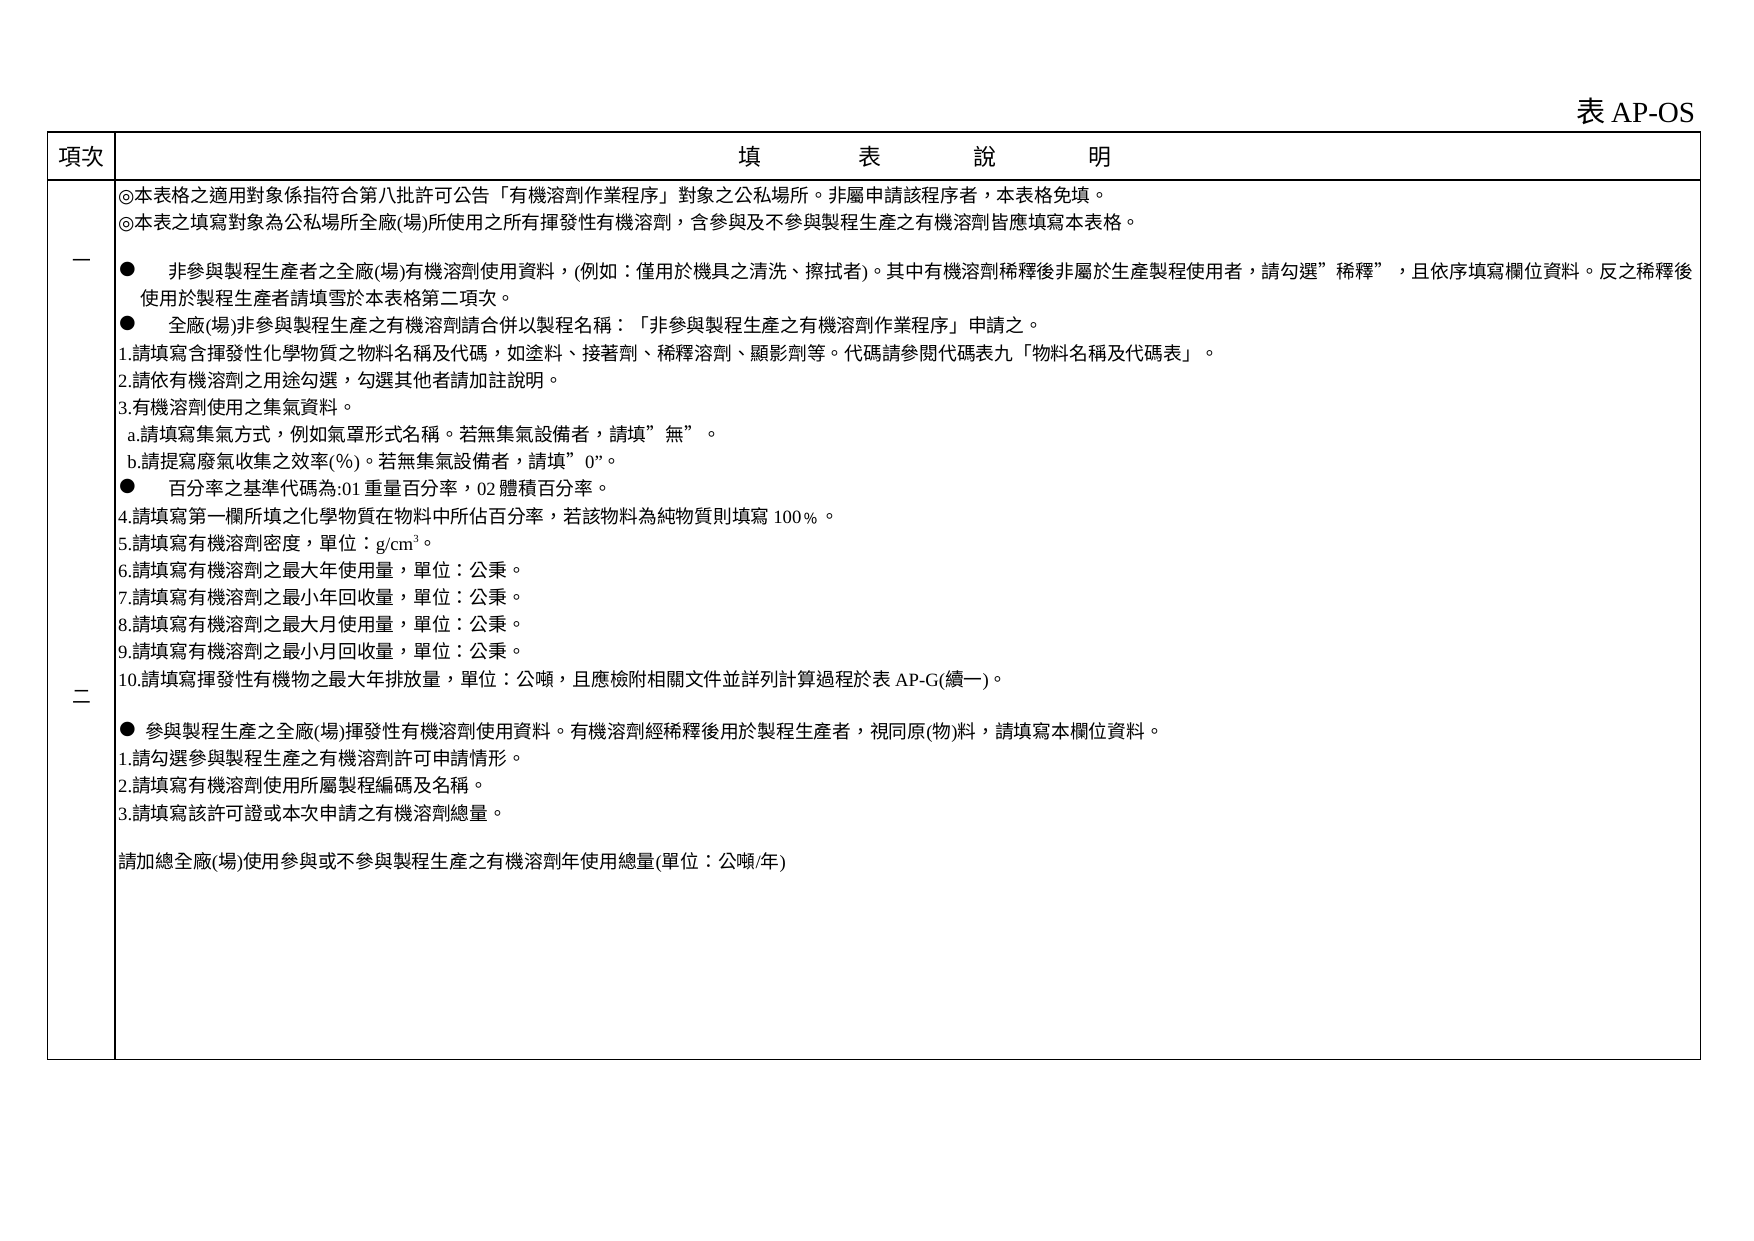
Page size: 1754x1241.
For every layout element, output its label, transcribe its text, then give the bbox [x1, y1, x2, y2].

table_header 填 表 說 明 [116, 133, 1700, 178]
table_header 項次 [48, 133, 114, 178]
text 表AP-OS [47, 89, 1695, 131]
table_cell ◎本表格之適用對象係指符合第八批許可公告「有機溶劑作業程序」對象之公私場所。非屬申請該程序者，本表格免填。 ◎本表之填寫對象為公私場所全廠(場)所使用之所有揮發性有機溶劑，含參與及不參與製程生產之有機溶劑皆應填寫本表格。 非參與製程生產者之全廠(場)有機溶劑使用資料，(例如：僅用於機具之清洗、擦拭者)。其中有機溶劑稀釋後非屬於生產製程使用者，請勾選”稀釋”，且依序填寫欄位資料。反之稀釋後使用於製程生產者請填雪於本表格第二項次。 全廠(場)非參與製程生產之有機溶劑請合併以製程名稱：「非參與製程生產之有機溶劑作業程序」申請之。 1.請填寫含揮發性化學物質之物料名稱及代碼，如塗料、接著劑、稀釋溶劑、顯影劑等。代碼請參閱代碼表九「物料名稱及代碼表」。 2.請依有機溶劑之用途勾選，勾選其他者請加註說明。 3.有機溶劑使用之集氣資料。 a.請填寫集氣方式，例如氣罩形式名稱。若無集氣設備者，請填”無”。 b.請提寫廢氣收集之效率(％)。若無集氣設備者，請填”0”。 百分率之基準代碼為:01重量百分率，02體積百分率。 4.請填寫第一欄所填之化學物質在物料中所佔百分率，若該物料為純物質則填寫100﹪。 5.請填寫有機溶劑密度，單位：g/cm3。 6.請填寫有機溶劑之最大年使用量，單位：公秉。 7.請填寫有機溶劑之最小年回收量，單位：公秉。 8.請填寫有機溶劑之最大月使用量，單位：公秉。 9.請填寫有機溶劑之最小月回收量，單位：公秉。 10.請填寫揮發性有機物之最大年排放量，單位：公噸，且應檢附相關文件並詳列計算過程於表AP-G(續一)。 參與製程生產之全廠(場)揮發性有機溶劑使用資料。有機溶劑經稀釋後用於製程生產者，視同原(物)料，請填寫本欄位資料。 1.請勾選參與製程生產之有機溶劑許可申請情形。 2.請填寫有機溶劑使用所屬製程編碼及名稱。 3.請填寫該許可證或本次申請之有機溶劑總量。 請加總全廠(場)使用參與或不參與製程生產之有機溶劑年使用總量(單位：公噸/年) [116, 181, 1700, 1059]
table_cell 一 二 [48, 181, 114, 1059]
